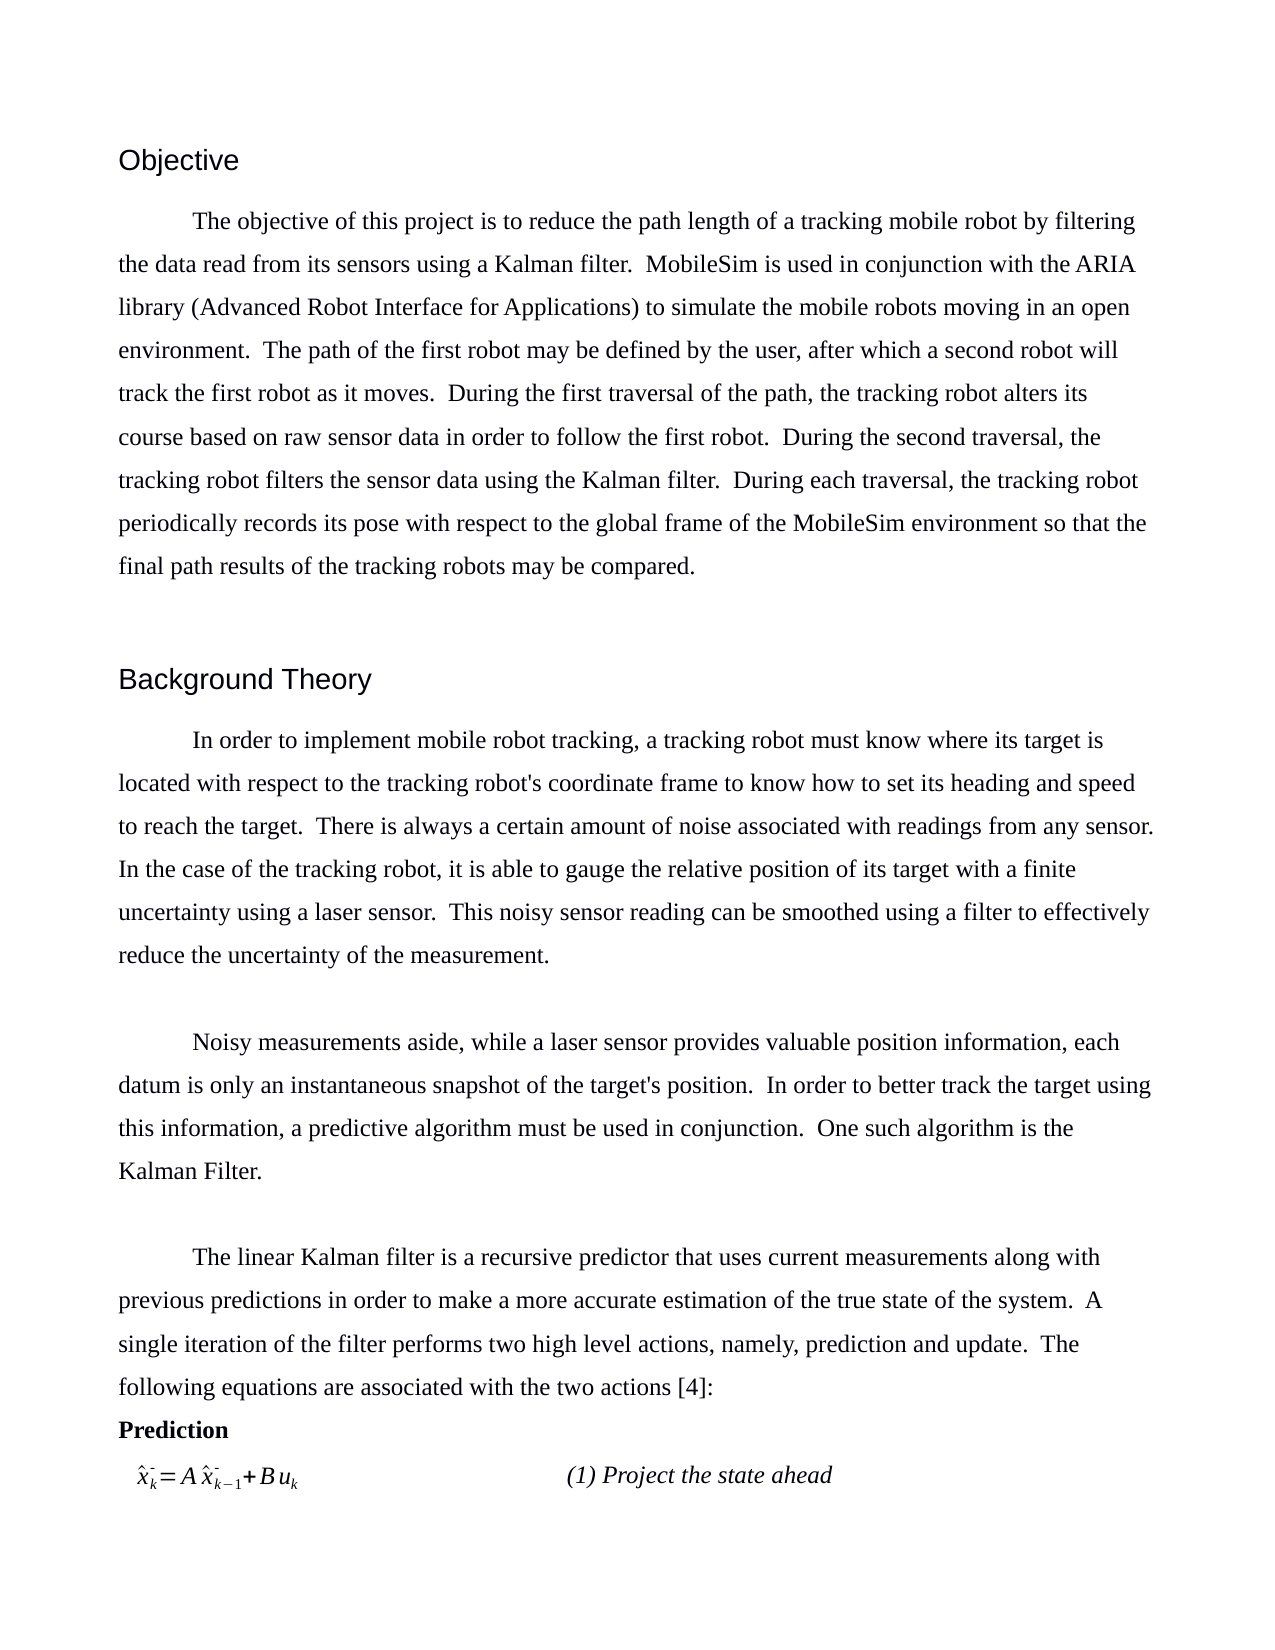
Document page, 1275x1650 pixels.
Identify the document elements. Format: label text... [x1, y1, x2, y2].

text In order to implement mobile robot tracking, a tracking robot must know where its target is located with respect to the tracking robot's coordinate frame to know how to set its heading and speed to reach the target. There is always a certain amount of noise associated with readings from any sensor. In the case of the tracking robot, it is able to gauge the relative position of its target with a finite uncertainty using a laser sensor. This noisy sensor reading can be smoothed using a filter to effectively reduce the uncertainty of the measurement. [118, 725, 1157, 969]
text Noisy measurements aside, while a laser sensor provides valuable position information, each datum is only an instantaneous snapshot of the target's position. In order to better track the target using this information, a predictive algorithm must be used in conjunction. One such algorithm is the Kalman Filter. [118, 1027, 1157, 1185]
subtitle Background Theory [118, 662, 1157, 696]
text Prediction [118, 1415, 1157, 1444]
subtitle Objective [118, 143, 1157, 177]
text (1) Project the state ahead [118, 1458, 1157, 1493]
text The objective of this project is to reduce the path length of a tracking mobile robot by filtering the data read from its sensors using a Kalman filter. MobileSim is used in conjunction with the ARIA library (Advanced Robot Interface for Applications) to simulate the mobile robots moving in an open environment. The path of the first robot may be defined by the user, after which a second robot will track the first robot as it moves. During the first traversal of the path, the tracking robot alters its course based on raw sensor data in order to follow the first robot. During the second traversal, the tracking robot filters the sensor data using the Kalman filter. During each traversal, the tracking robot periodically records its pose with respect to the global frame of the MobileSim environment so that the final path results of the tracking robots may be compared. [118, 206, 1157, 580]
text The linear Kalman filter is a recursive predictor that uses current measurements along with previous predictions in order to make a more accurate estimation of the true state of the system. A single iteration of the filter performs two high level actions, namely, prediction and update. The following equations are associated with the two actions [4]: [118, 1242, 1157, 1401]
